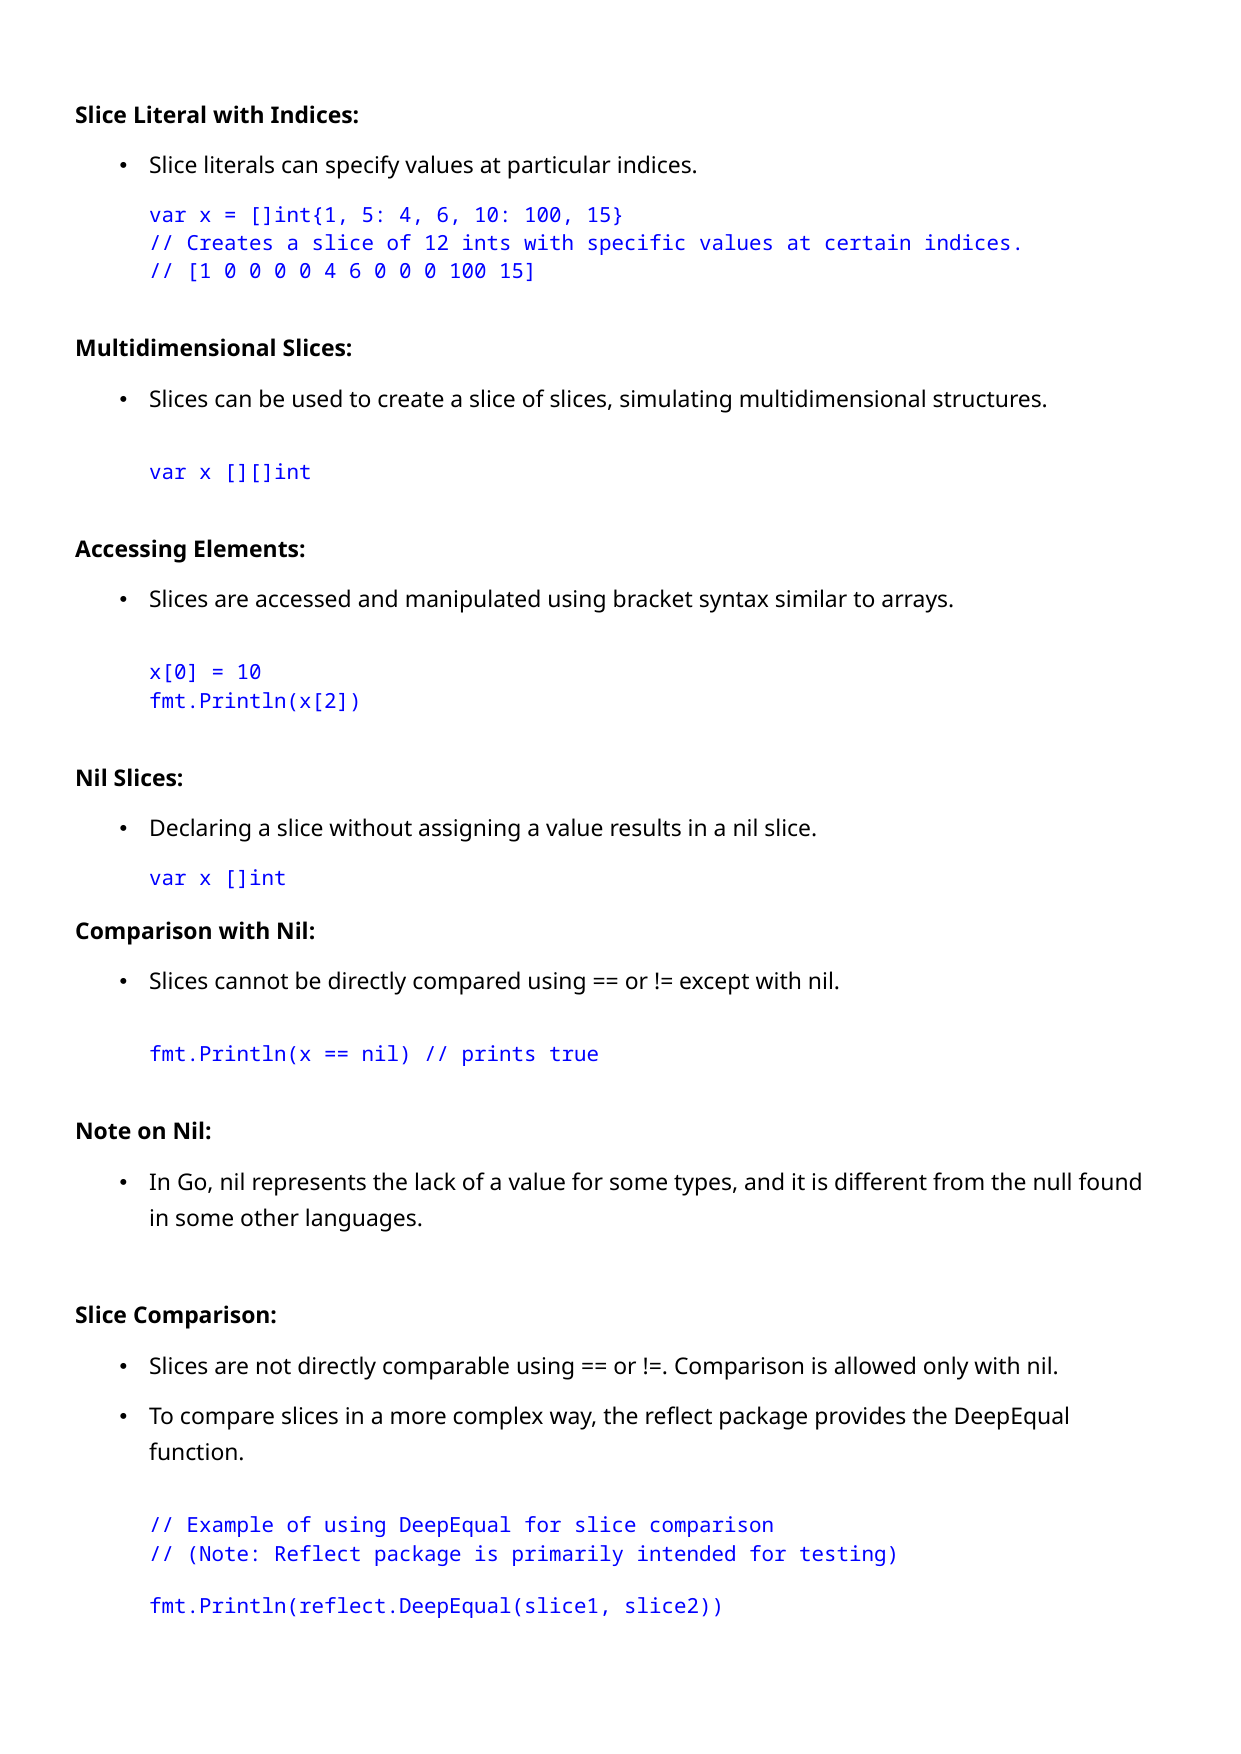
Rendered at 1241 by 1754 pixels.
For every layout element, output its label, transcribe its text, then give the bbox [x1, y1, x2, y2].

text Note on Nil: [75, 1115, 1166, 1146]
list Slices are not directly comparable using == or !=. Comparison is allowed only with nil. [119, 1350, 1166, 1381]
text Comparison with Nil: [75, 915, 1166, 946]
text Multidimensional Slices: [75, 332, 1166, 363]
list var x = []int{1, 5: 4, 6, 10: 100, 15} [119, 200, 1166, 228]
text fmt.Println(reflect.DeepEqual(slice1, slice2)) [149, 1591, 1166, 1619]
text // Example of using DeepEqual for slice comparison [149, 1510, 1166, 1539]
text // (Note: Reflect package is primarily intended for testing) [149, 1539, 1166, 1567]
list fmt.Println(x == nil) // prints true [119, 1039, 1166, 1068]
list // Creates a slice of 12 ints with specific values at certain indices. [119, 228, 1166, 257]
list Slice literals can specify values at particular indices. [119, 149, 1166, 180]
list var x [][]int [119, 457, 1166, 485]
text Slice Comparison: [75, 1299, 1166, 1331]
text Slice Literal with Indices: [75, 99, 1166, 130]
list In Go, nil represents the lack of a value for some types, and it is different from the null found in some other languages. [119, 1166, 1166, 1233]
list Slices cannot be directly compared using == or != except with nil. [119, 965, 1166, 996]
list x[0] = 10 [119, 657, 1166, 686]
list Declaring a slice without assigning a value results in a nil slice. [119, 812, 1166, 843]
list To compare slices in a more complex way, the reflect package provides the DeepEqual function. [119, 1400, 1166, 1467]
list Slices can be used to create a slice of slices, simulating multidimensional structures. [119, 383, 1166, 414]
list fmt.Println(x[2]) [119, 686, 1166, 714]
list // [1 0 0 0 0 4 6 0 0 0 100 15] [119, 257, 1166, 285]
list Slices are accessed and manipulated using bracket syntax similar to arrays. [119, 583, 1166, 614]
text Accessing Elements: [75, 533, 1166, 564]
list var x []int [119, 863, 1166, 891]
text Nil Slices: [75, 762, 1166, 793]
